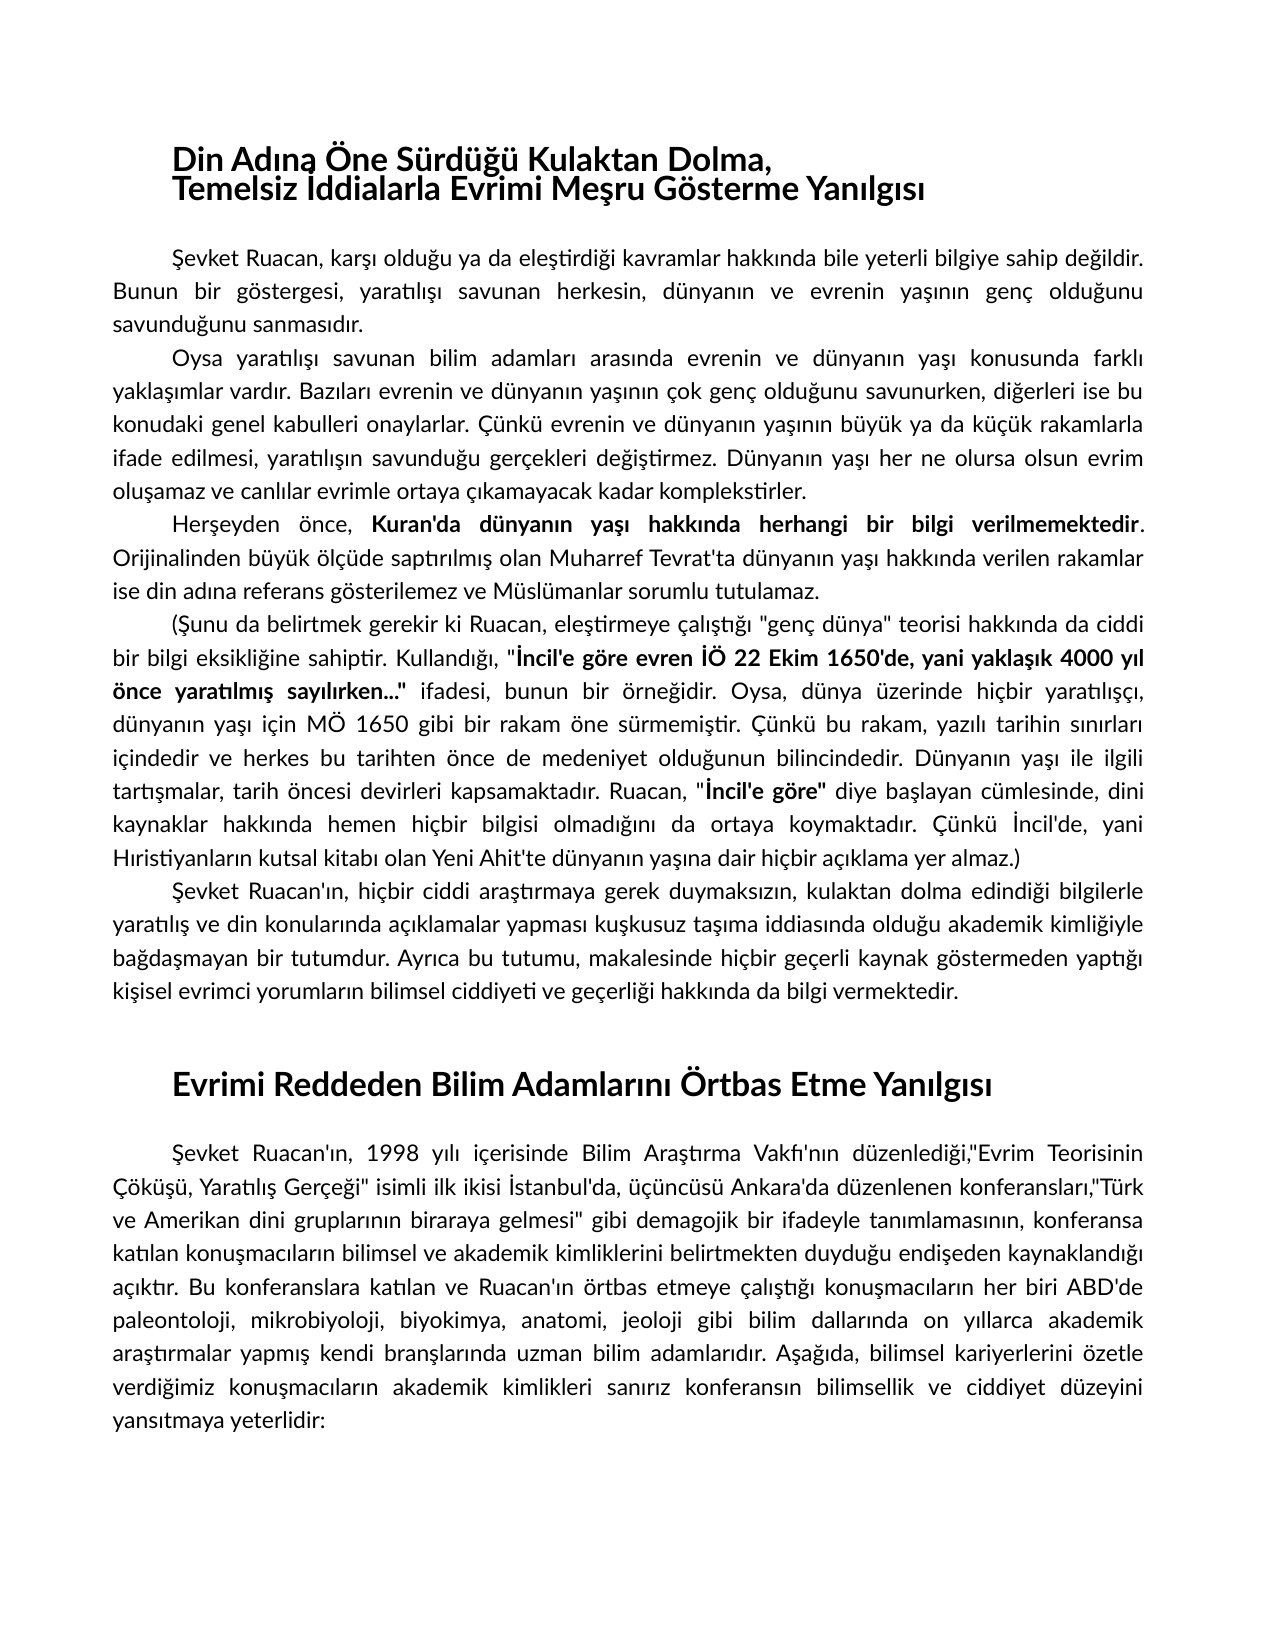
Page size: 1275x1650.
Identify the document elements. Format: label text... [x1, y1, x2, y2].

text Şevket Ruacan'ın, 1998 yılı içerisinde Bilim Araştırma Vakfı'nın düzenlediği,"Evrim Teorisinin Çöküşü, Yaratılış Gerçeği" isimli ilk ikisi İstanbul'da, üçüncüsü Ankara'da düzenlenen konferansları,"Türk ve Amerikan dini gruplarının biraraya gelmesi" gibi demagojik bir ifadeyle tanımlamasının, konferansa katılan konuşmacıların bilimsel ve akademik kimliklerini belirtmekten duyduğu endişeden kaynaklandığı açıktır. Bu konferanslara katılan ve Ruacan'ın örtbas etmeye çalıştığı konuşmacıların her biri ABD'de paleontoloji, mikrobiyoloji, biyokimya, anatomi, jeoloji gibi bilim dallarında on yıllarca akademik araştırmalar yapmış kendi branşlarında uzman bilim adamlarıdır. Aşağıda, bilimsel kariyerlerini özetle verdiğimiz konuşmacıların akademik kimlikleri sanırız konferansın bilimsellik ve ciddiyet düzeyini yansıtmaya yeterlidir: [112, 1135, 1145, 1435]
text Temelsiz İddialarla Evrimi Meşru Gösterme Yanılgısı [112, 177, 1145, 206]
text (Şunu da belirtmek gerekir ki Ruacan, eleştirmeye çalıştığı "genç dünya" teorisi hakkında da ciddi bir bilgi eksikliğine sahiptir. Kullandığı, "İncil'e göre evren İÖ 22 Ekim 1650'de, yani yaklaşık 4000 yıl önce yaratılmış sayılırken..." ifadesi, bunun bir örneğidir. Oysa, dünya üzerinde hiçbir yaratılışçı, dünyanın yaşı için MÖ 1650 gibi bir rakam öne sürmemiştir. Çünkü bu rakam, yazılı tarihin sınırları içindedir ve herkes bu tarihten önce de medeniyet olduğunun bilincindedir. Dünyanın yaşı ile ilgili tartışmalar, tarih öncesi devirleri kapsamaktadır. Ruacan, "İncil'e göre" diye başlayan cümlesinde, dini kaynaklar hakkında hemen hiçbir bilgisi olmadığını da ortaya koymaktadır. Çünkü İncil'de, yani Hıristiyanların kutsal kitabı olan Yeni Ahit'te dünyanın yaşına dair hiçbir açıklama yer almaz.) [112, 606, 1145, 873]
text Oysa yaratılışı savunan bilim adamları arasında evrenin ve dünyanın yaşı konusunda farklı yaklaşımlar vardır. Bazıları evrenin ve dünyanın yaşının çok genç olduğunu savunurken, diğerleri ise bu konudaki genel kabulleri onaylarlar. Çünkü evrenin ve dünyanın yaşının büyük ya da küçük rakamlarla ifade edilmesi, yaratılışın savunduğu gerçekleri değiştirmez. Dünyanın yaşı her ne olursa olsun evrim oluşamaz ve canlılar evrimle ortaya çıkamayacak kadar komplekstirler. [112, 339, 1145, 506]
text Şevket Ruacan, karşı olduğu ya da eleştirdiği kavramlar hakkında bile yeterli bilgiye sahip değildir. Bunun bir göstergesi, yaratılışı savunan herkesin, dünyanın ve evrenin yaşının genç olduğunu savunduğunu sanmasıdır. [112, 239, 1145, 339]
text Din Adına Öne Sürdüğü Kulaktan Dolma, [112, 148, 1145, 177]
text Evrimi Reddeden Bilim Adamlarını Örtbas Etme Yanılgısı [112, 1073, 1145, 1102]
text Şevket Ruacan'ın, hiçbir ciddi araştırmaya gerek duymaksızın, kulaktan dolma edindiği bilgilerle yaratılış ve din konularında açıklamalar yapması kuşkusuz taşıma iddiasında olduğu akademik kimliğiyle bağdaşmayan bir tutumdur. Ayrıca bu tutumu, makalesinde hiçbir geçerli kaynak göstermeden yaptığı kişisel evrimci yorumların bilimsel ciddiyeti ve geçerliği hakkında da bilgi vermektedir. [112, 873, 1145, 1006]
text Herşeyden önce, Kuran'da dünyanın yaşı hakkında herhangi bir bilgi verilmemektedir. Orijinalinden büyük ölçüde saptırılmış olan Muharref Tevrat'ta dünyanın yaşı hakkında verilen rakamlar ise din adına referans gösterilemez ve Müslümanlar sorumlu tutulamaz. [112, 506, 1145, 606]
